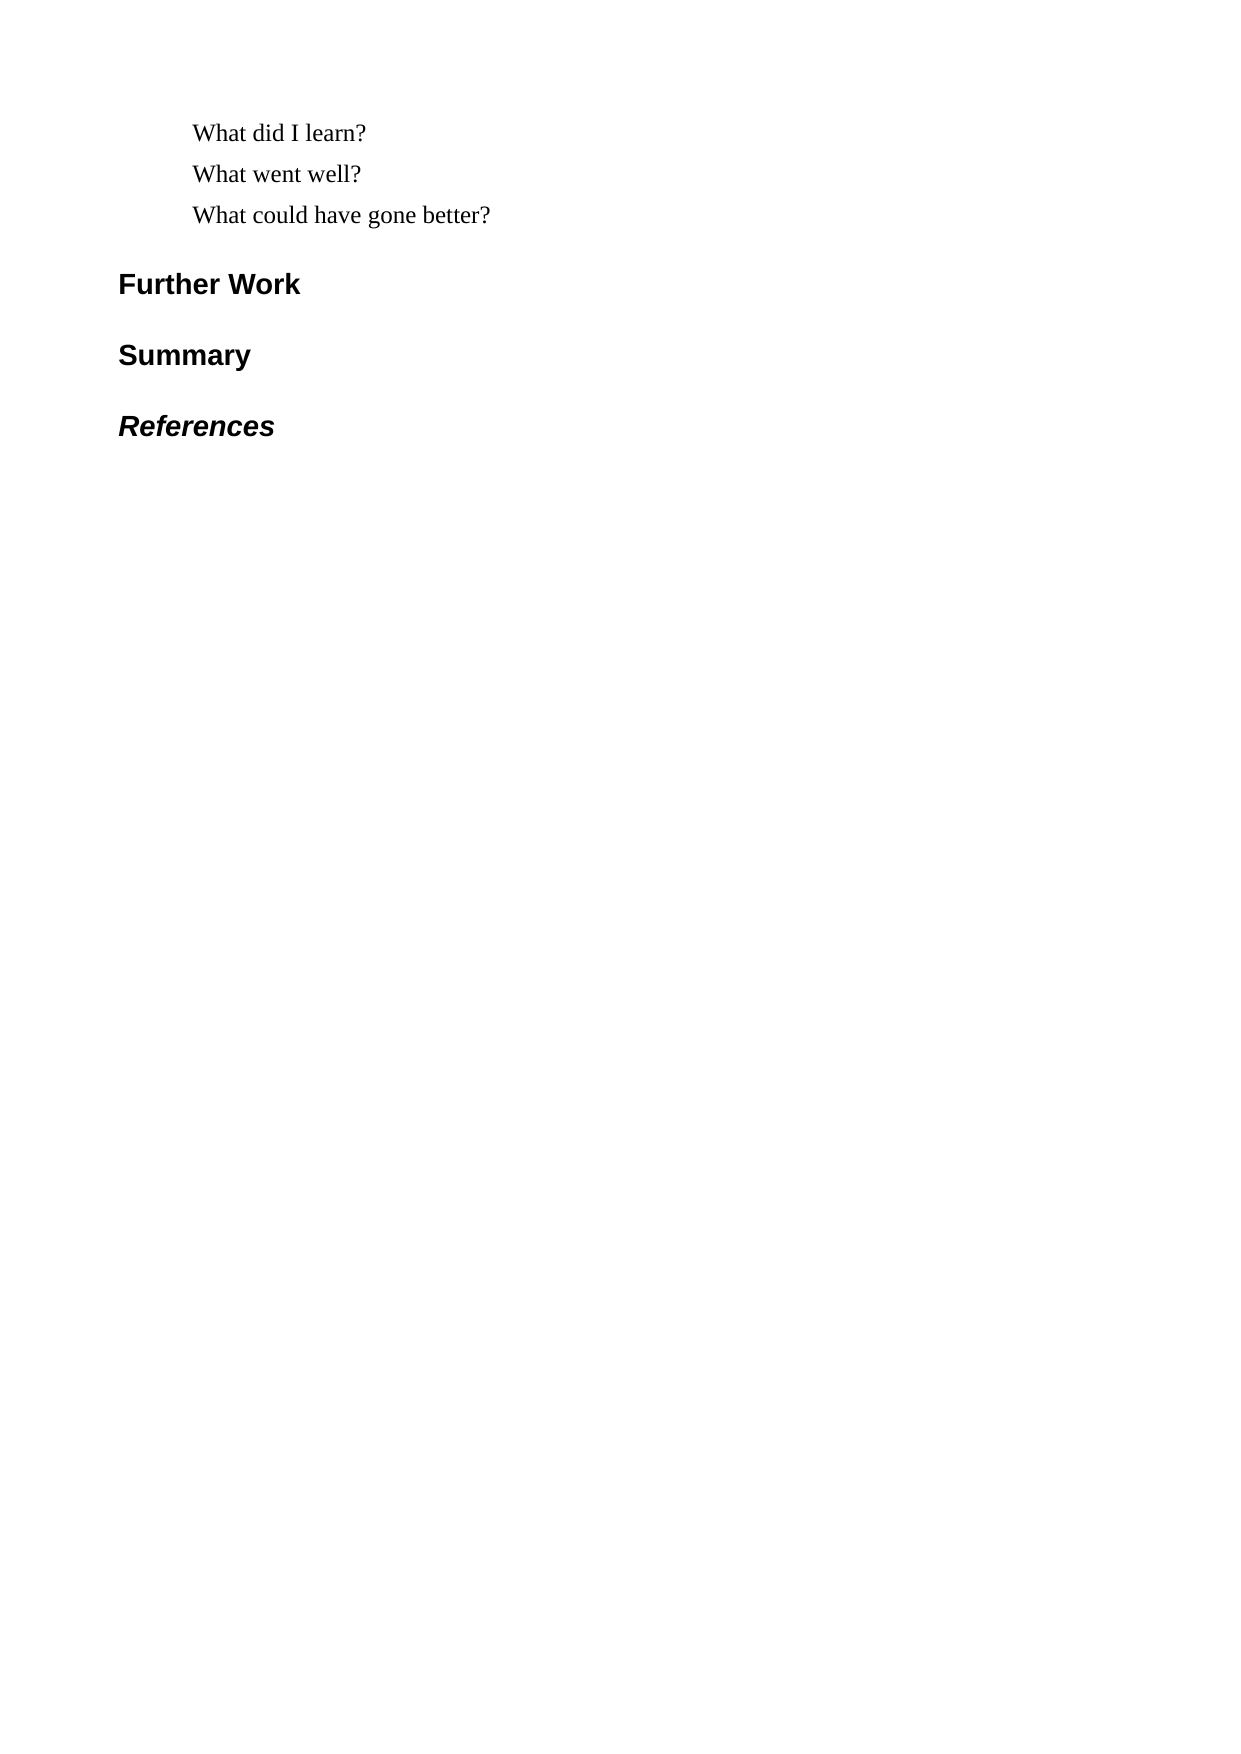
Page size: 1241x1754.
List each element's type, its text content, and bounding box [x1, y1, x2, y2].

text What did I learn? [118, 118, 1122, 147]
text What could have gone better? [118, 201, 1122, 229]
subtitle Summary [118, 338, 1122, 371]
subtitle References [118, 409, 1122, 442]
subtitle Further Work [118, 267, 1122, 300]
text What went well? [118, 159, 1122, 188]
